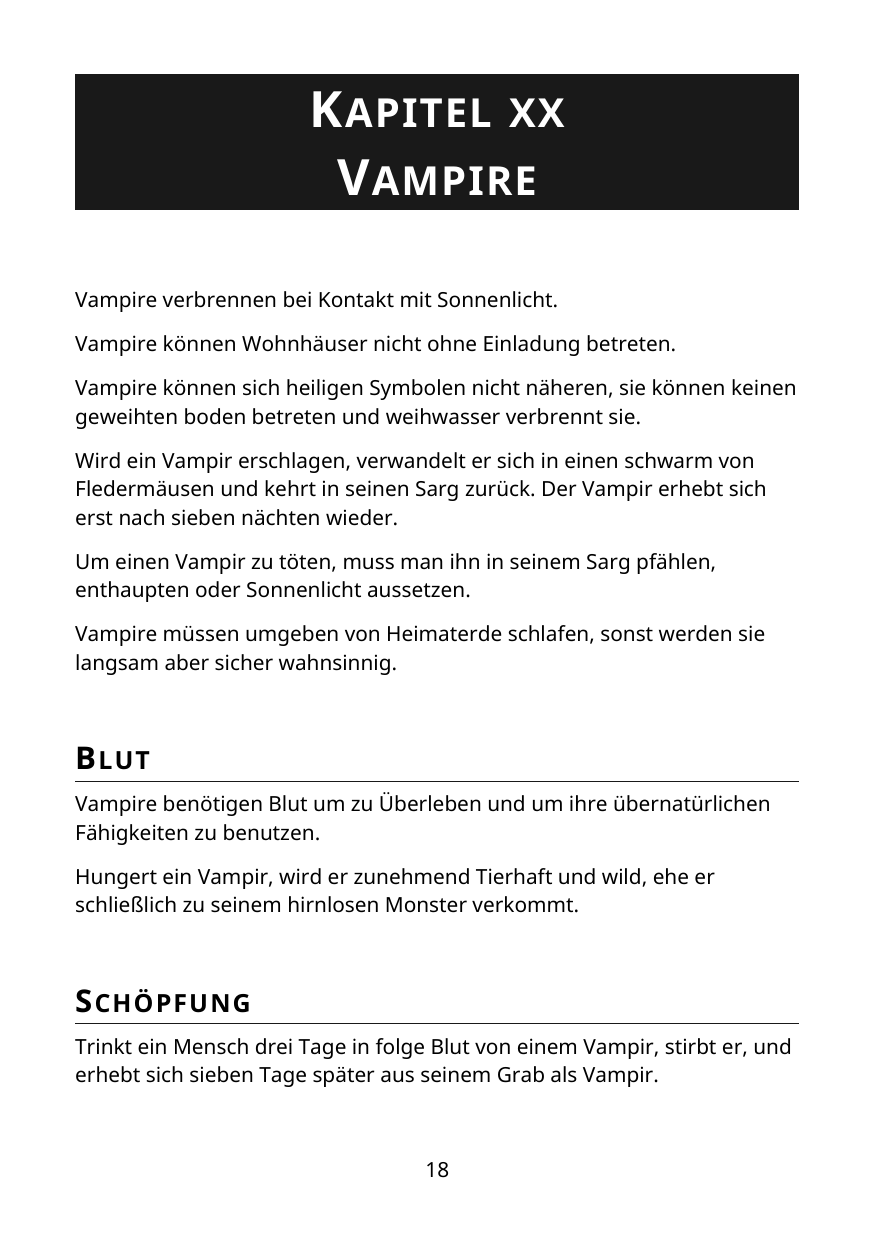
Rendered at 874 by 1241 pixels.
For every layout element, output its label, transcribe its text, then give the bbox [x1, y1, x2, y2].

text Vampire müssen umgeben von Heimaterde schlafen, sonst werden sie langsam aber sicher wahnsinnig. [75, 619, 799, 676]
text Vampire verbrennen bei Kontakt mit Sonnenlicht. [75, 285, 799, 314]
text Hungert ein Vampir, wird er zunehmend Tierhaft und wild, ehe er schließlich zu seinem hirnlosen Monster verkommt. [75, 862, 799, 919]
text Trinkt ein Mensch drei Tage in folge Blut von einem Vampir, stirbt er, und erhebt sich sieben Tage später aus seinem Grab als Vampir. [75, 1032, 799, 1089]
text Um einen Vampir zu töten, muss man ihn in seinem Sarg pfählen, enthaupten oder Sonnenlicht aussetzen. [75, 547, 799, 604]
subtitle Vampire [75, 142, 799, 210]
text Vampire können Wohnhäuser nicht ohne Einladung betreten. [75, 329, 799, 358]
text Wird ein Vampir erschlagen, verwandelt er sich in einen schwarm von Fledermäusen und kehrt in seinen Sarg zurück. Der Vampir erhebt sich erst nach sieben nächten wieder. [75, 446, 799, 531]
subtitle Kapitel xx [75, 74, 799, 142]
text Vampire können sich heiligen Symbolen nicht näheren, sie können keinen geweihten boden betreten und weihwasser verbrennt sie. [75, 373, 799, 430]
subtitle Schöpfung [75, 978, 799, 1023]
text Vampire benötigen Blut um zu Überleben und um ihre übernatürlichen Fähigkeiten zu benutzen. [75, 789, 799, 846]
subtitle Blut [75, 736, 799, 781]
